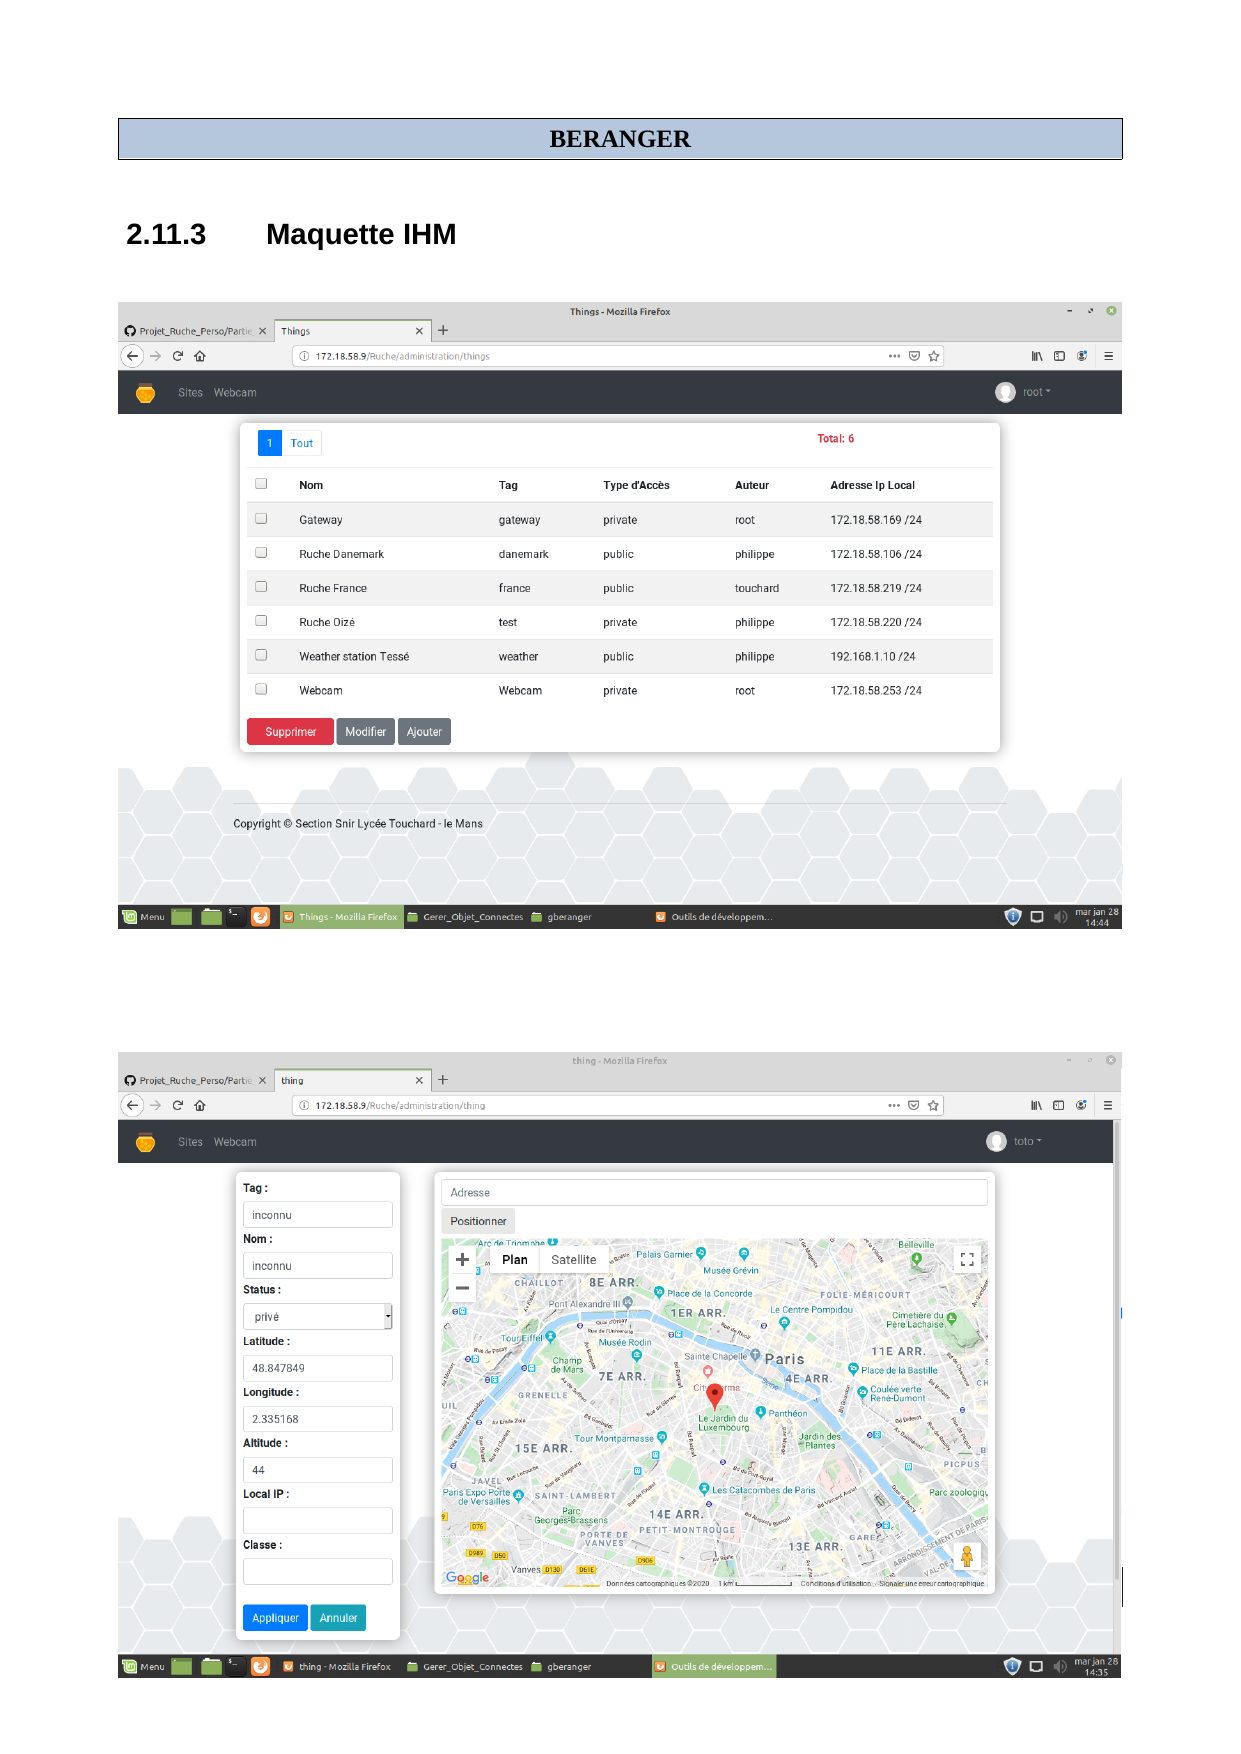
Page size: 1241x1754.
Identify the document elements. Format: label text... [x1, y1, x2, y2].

picture [118, 302, 1123, 929]
picture [118, 1052, 1123, 1678]
subtitle Maquette IHM [118, 217, 1122, 251]
